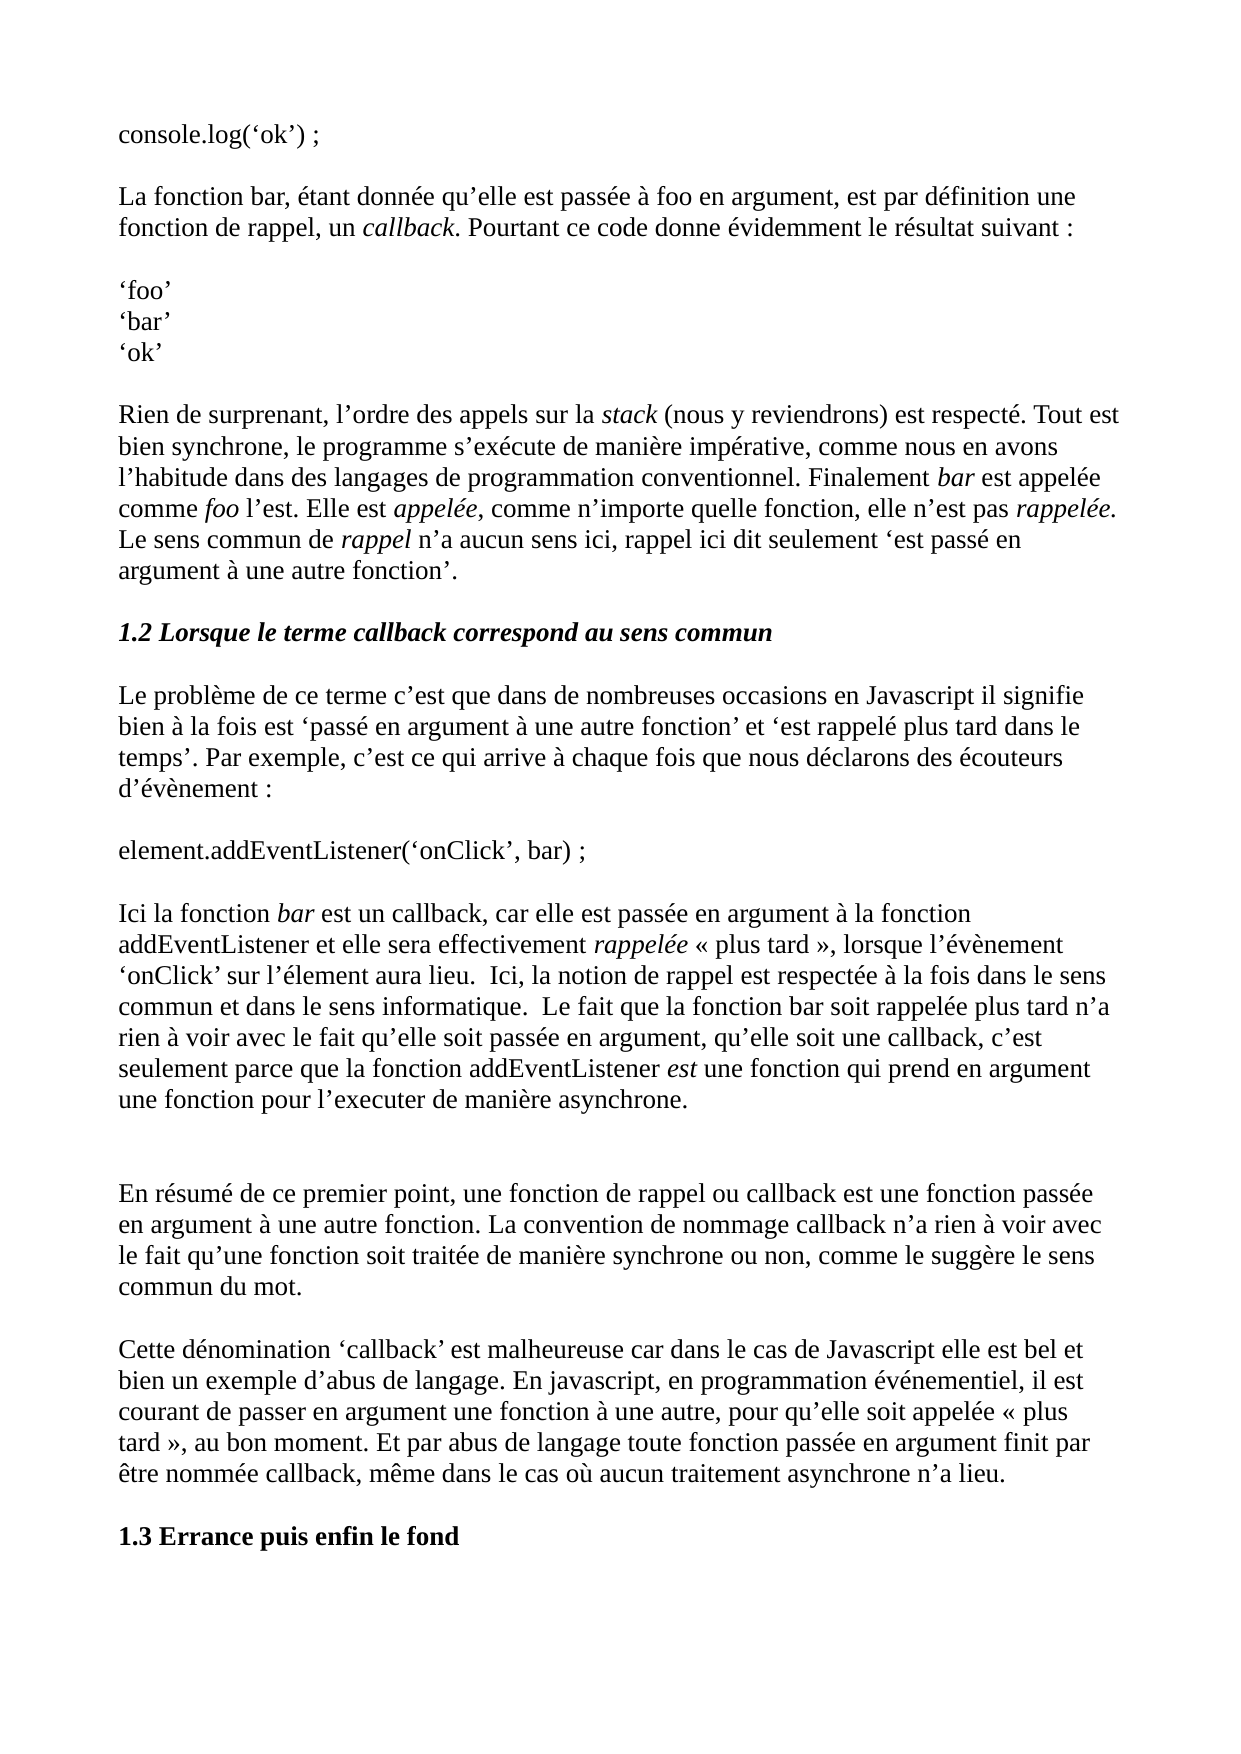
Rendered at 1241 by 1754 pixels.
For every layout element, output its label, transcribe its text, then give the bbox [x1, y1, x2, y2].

text 1.3 Errance puis enfin le fond [118, 1520, 1122, 1551]
text ‘bar’ [118, 305, 1122, 336]
text Ici la fonction bar est un callback, car elle est passée en argument à la fonction addEventListener et elle sera effectivement rappelée « plus tard », lorsque l’évènement ‘onClick’ sur l’élement aura lieu. Ici, la notion de rappel est respectée à la fois dans le sens commun et dans le sens informatique. Le fait que la fonction bar soit rappelée plus tard n’a rien à voir avec le fait qu’elle soit passée en argument, qu’elle soit une callback, c’est seulement parce que la fonction addEventListener est une fonction qui prend en argument une fonction pour l’executer de manière asynchrone. [118, 897, 1122, 1115]
text Le problème de ce terme c’est que dans de nombreuses occasions en Javascript il signifie bien à la fois est ‘passé en argument à une autre fonction’ et ‘est rappelé plus tard dans le temps’. Par exemple, c’est ce qui arrive à chaque fois que nous déclarons des écouteurs d’évènement : [118, 679, 1122, 803]
text Rien de surprenant, l’ordre des appels sur la stack (nous y reviendrons) est respecté. Tout est bien synchrone, le programme s’exécute de manière impérative, comme nous en avons l’habitude dans des langages de programmation conventionnel. Finalement bar est appelée comme foo l’est. Elle est appelée, comme n’importe quelle fonction, elle n’est pas rappelée. Le sens commun de rappel n’a aucun sens ici, rappel ici dit seulement ‘est passé en argument à une autre fonction’. [118, 398, 1122, 585]
text console.log(‘ok’) ; [118, 118, 1122, 149]
text ‘ok’ [118, 336, 1122, 367]
text 1.2 Lorsque le terme callback correspond au sens commun [118, 616, 1122, 648]
text La fonction bar, étant donnée qu’elle est passée à foo en argument, est par définition une fonction de rappel, un callback. Pourtant ce code donne évidemment le résultat suivant : [118, 180, 1122, 243]
text ‘foo’ [118, 274, 1122, 305]
text En résumé de ce premier point, une fonction de rappel ou callback est une fonction passée en argument à une autre fonction. La convention de nommage callback n’a rien à voir avec le fait qu’une fonction soit traitée de manière synchrone ou non, comme le suggère le sens commun du mot. [118, 1177, 1122, 1302]
text Cette dénomination ‘callback’ est malheureuse car dans le cas de Javascript elle est bel et bien un exemple d’abus de langage. En javascript, en programmation événementiel, il est courant de passer en argument une fonction à une autre, pour qu’elle soit appelée « plus tard », au bon moment. Et par abus de langage toute fonction passée en argument finit par être nommée callback, même dans le cas où aucun traitement asynchrone n’a lieu. [118, 1333, 1122, 1488]
text element.addEventListener(‘onClick’, bar) ; [118, 834, 1122, 866]
